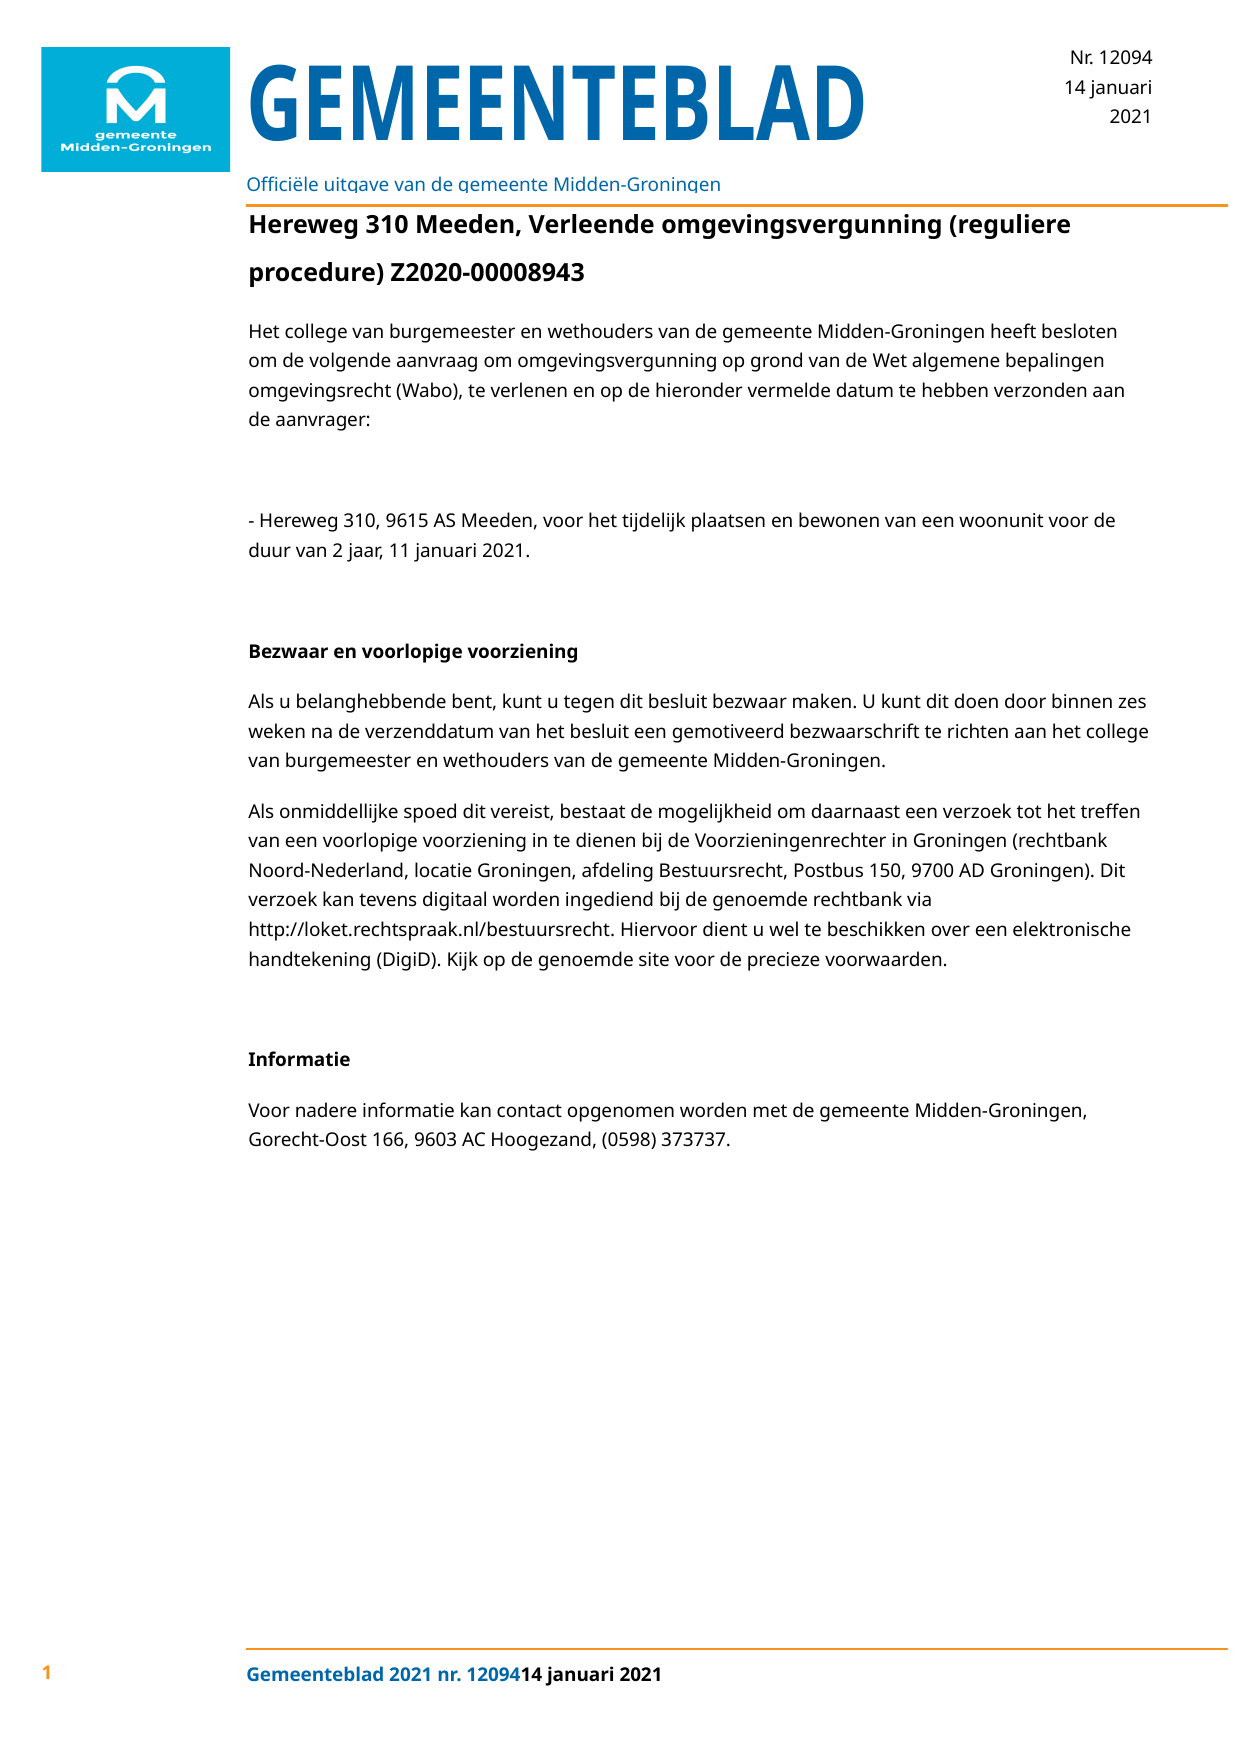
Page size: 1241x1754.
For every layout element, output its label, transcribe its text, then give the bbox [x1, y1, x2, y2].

picture [108, 66, 164, 82]
text Als onmiddellijke spoed dit vereist, bestaat de mogelijkheid om daarnaast een verzoek tot het treffen van een voorlopige voorziening in te dienen bij de Voorzieningenrechter in Groningen (rechtbank Noord-Nederland, locatie Groningen, afdeling Bestuursrecht, Postbus 150, 9700 AD Groningen). Dit verzoek kan tevens digitaal worden ingediend bij de genoemde rechtbank via http://loket.rechtspraak.nl/bestuursrecht. Hiervoor dient u wel te beschikken over een elektronische handtekening (DigiD). Kijk op de genoemde site voor de precieze voorwaarden. [248, 798, 1152, 972]
text Bezwaar en voorlopige voorziening [248, 638, 1152, 664]
picture [107, 89, 165, 122]
text Hereweg 310 Meeden, Verleende omgevingsvergunning (reguliere procedure) Z2020-00008943 [248, 207, 1152, 288]
text Als u belanghebbende bent, kunt u tegen dit besluit bezwaar maken. U kunt dit doen door binnen zes weken na de verzenddatum van het besluit een gemotiveerd bezwaarschrift te richten aan het college van burgemeester en wethouders van de gemeente Midden-Groningen. [248, 688, 1152, 773]
text Het college van burgemeester en wethouders van de gemeente Midden-Groningen heeft besloten om de volgende aanvraag om omgevingsvergunning op grond van de Wet algemene bepalingen omgevingsrecht (Wabo), te verlenen en op de hieronder vermelde datum te hebben verzonden aan de aanvrager: [248, 318, 1152, 432]
text Voor nadere informatie kan contact opgenomen worden met de gemeente Midden-Groningen, Gorecht-Oost 166, 9603 AC Hoogezand, (0598) 373737. [248, 1097, 1152, 1152]
text Informatie [248, 1047, 1152, 1072]
text - Hereweg 310, 9615 AS Meeden, voor het tijdelijk plaatsen en bewonen van een woonunit voor de duur van 2 jaar, 11 januari 2021. [248, 507, 1152, 563]
picture [184, 146, 190, 153]
